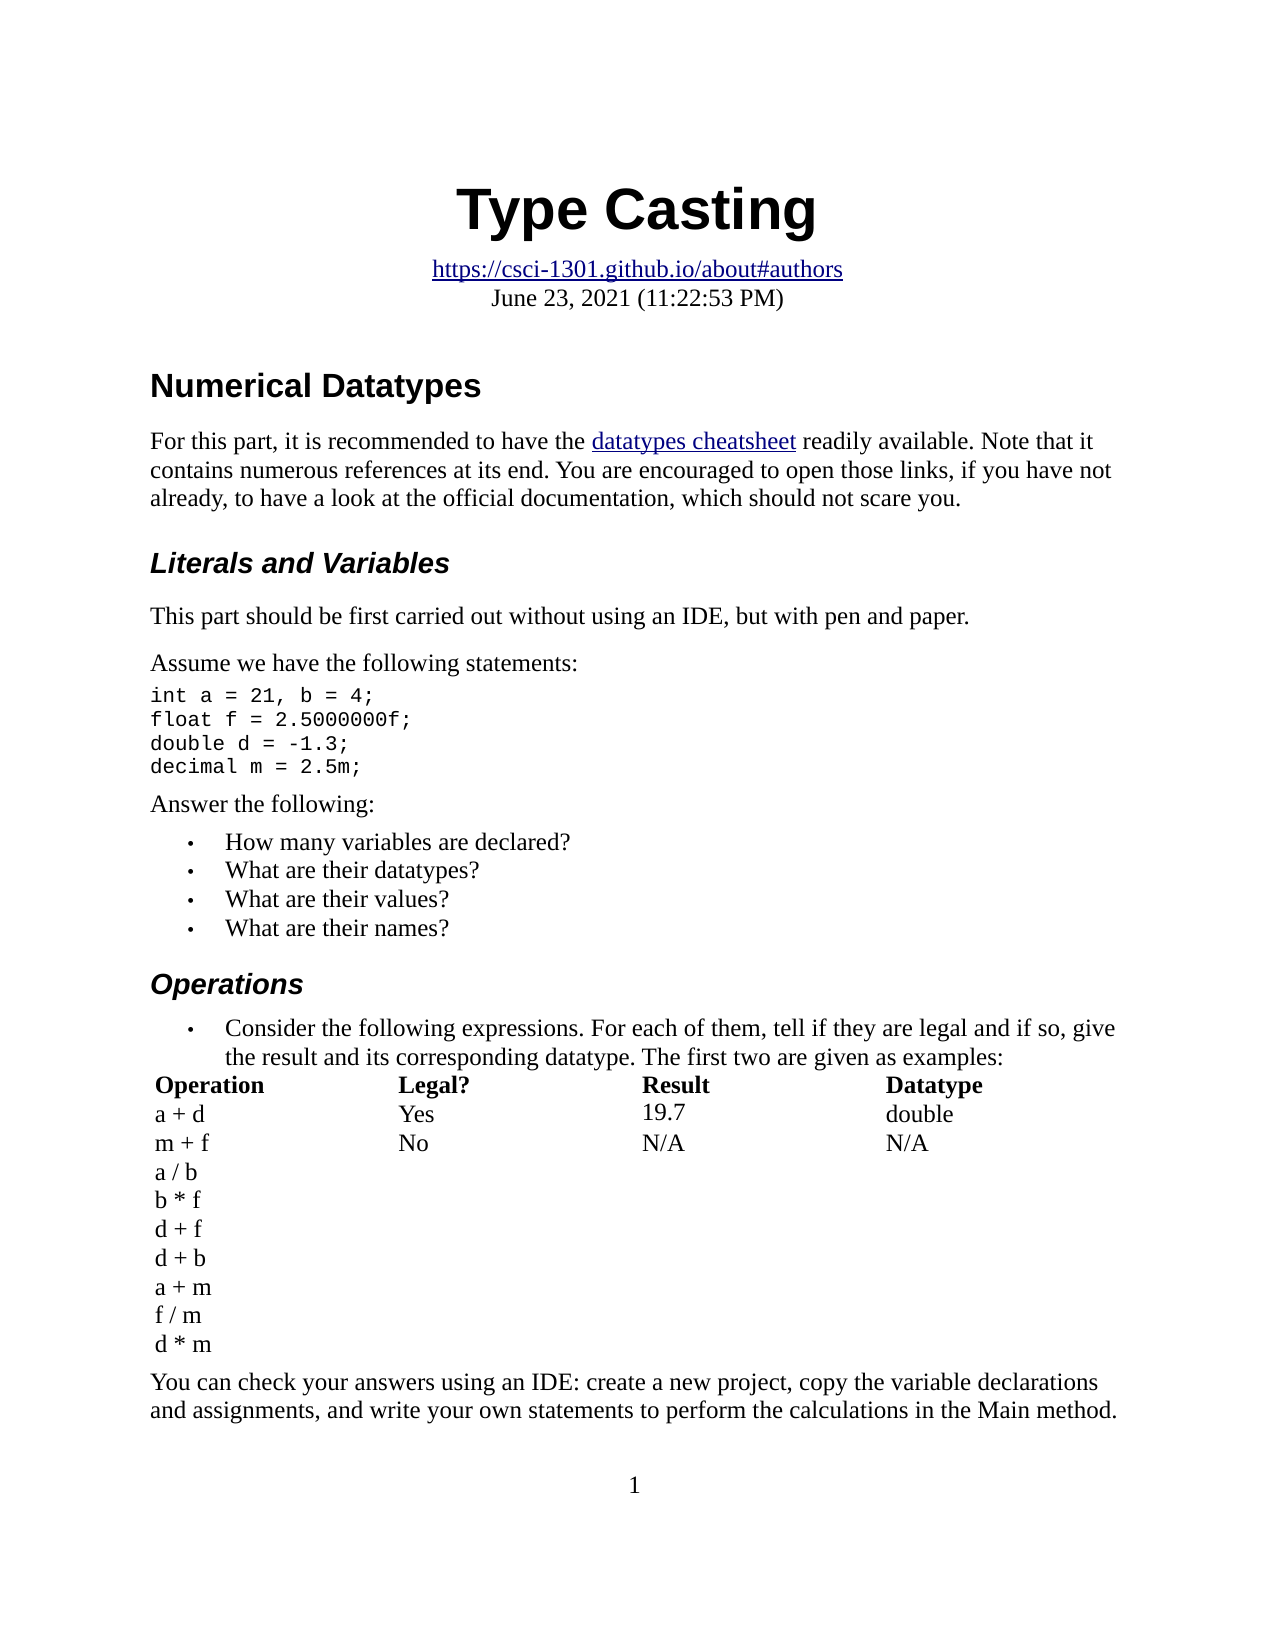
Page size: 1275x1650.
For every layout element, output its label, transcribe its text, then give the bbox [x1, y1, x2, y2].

table_cell a / b [150, 1157, 394, 1185]
table_header Legal? [394, 1070, 637, 1099]
title Type Casting [150, 175, 1125, 242]
text int a = 21, b = 4; [150, 686, 1125, 709]
table_cell N/A [638, 1128, 881, 1157]
text Answer the following: [150, 789, 1125, 818]
list How many variables are declared? [187, 827, 1125, 856]
table_cell [638, 1185, 881, 1214]
table_cell [638, 1214, 881, 1243]
table_cell [638, 1272, 881, 1300]
table_cell [394, 1329, 637, 1358]
text You can check your answers using an IDE: create a new project, copy the variable declarations and assignments, and write your own statements to perform the calculations in the Main method. [150, 1367, 1125, 1424]
text Assume we have the following statements: [150, 648, 1125, 677]
list What are their names? [187, 913, 1125, 942]
table_header Operation [150, 1070, 394, 1099]
text float f = 2.5000000f; [150, 709, 1125, 733]
list What are their datatypes? [187, 856, 1125, 884]
table_cell [394, 1243, 637, 1272]
text This part should be first carried out without using an IDE, but with pen and paper. [150, 601, 1125, 630]
table_cell d + f [150, 1214, 394, 1243]
text decimal m = 2.5m; [150, 756, 1125, 780]
table_cell N/A [881, 1128, 1125, 1157]
list What are their values? [187, 884, 1125, 913]
table_cell Yes [394, 1099, 637, 1128]
table_header Datatype [881, 1070, 1125, 1099]
table_cell a + m [150, 1272, 394, 1300]
table_header Result [638, 1070, 881, 1099]
table_cell [881, 1185, 1125, 1214]
table_cell a + d [150, 1099, 394, 1128]
table_cell [638, 1329, 881, 1358]
subtitle Literals and Variables [150, 546, 1125, 580]
table_cell m + f [150, 1128, 394, 1157]
text For this part, it is recommended to have the datatypes cheatsheet readily available. Note that it contains numerous references at its end. You are encouraged to open those links, if you have not already, to have a look at the official documentation, which should not scare you. [150, 426, 1125, 512]
table_cell [638, 1300, 881, 1329]
table_cell No [394, 1128, 637, 1157]
text https://csci-1301.github.io/about#authors [150, 254, 1125, 283]
table_cell [881, 1300, 1125, 1329]
table_cell [881, 1329, 1125, 1358]
list Consider the following expressions. For each of them, tell if they are legal and if so, give the result and its corresponding datatype. The first two are given as examples: [187, 1013, 1125, 1070]
table_cell [881, 1157, 1125, 1185]
text June 23, 2021 (11:22:53 PM) [150, 283, 1125, 312]
table_cell [881, 1243, 1125, 1272]
table_cell [638, 1243, 881, 1272]
table_cell [638, 1099, 881, 1128]
table_cell d * m [150, 1329, 394, 1358]
text double d = -1.3; [150, 733, 1125, 756]
table_cell double [881, 1099, 1125, 1128]
table_cell b * f [150, 1185, 394, 1214]
table_cell [881, 1214, 1125, 1243]
table_cell [881, 1272, 1125, 1300]
table_cell [638, 1157, 881, 1185]
subtitle Operations [150, 967, 1125, 1000]
subtitle Numerical Datatypes [150, 366, 1125, 404]
table_cell [394, 1214, 637, 1243]
table_cell [394, 1300, 637, 1329]
table_cell [394, 1272, 637, 1300]
table_cell d + b [150, 1243, 394, 1272]
table_cell f / m [150, 1300, 394, 1329]
table_cell [394, 1157, 637, 1185]
table_cell [394, 1185, 637, 1214]
